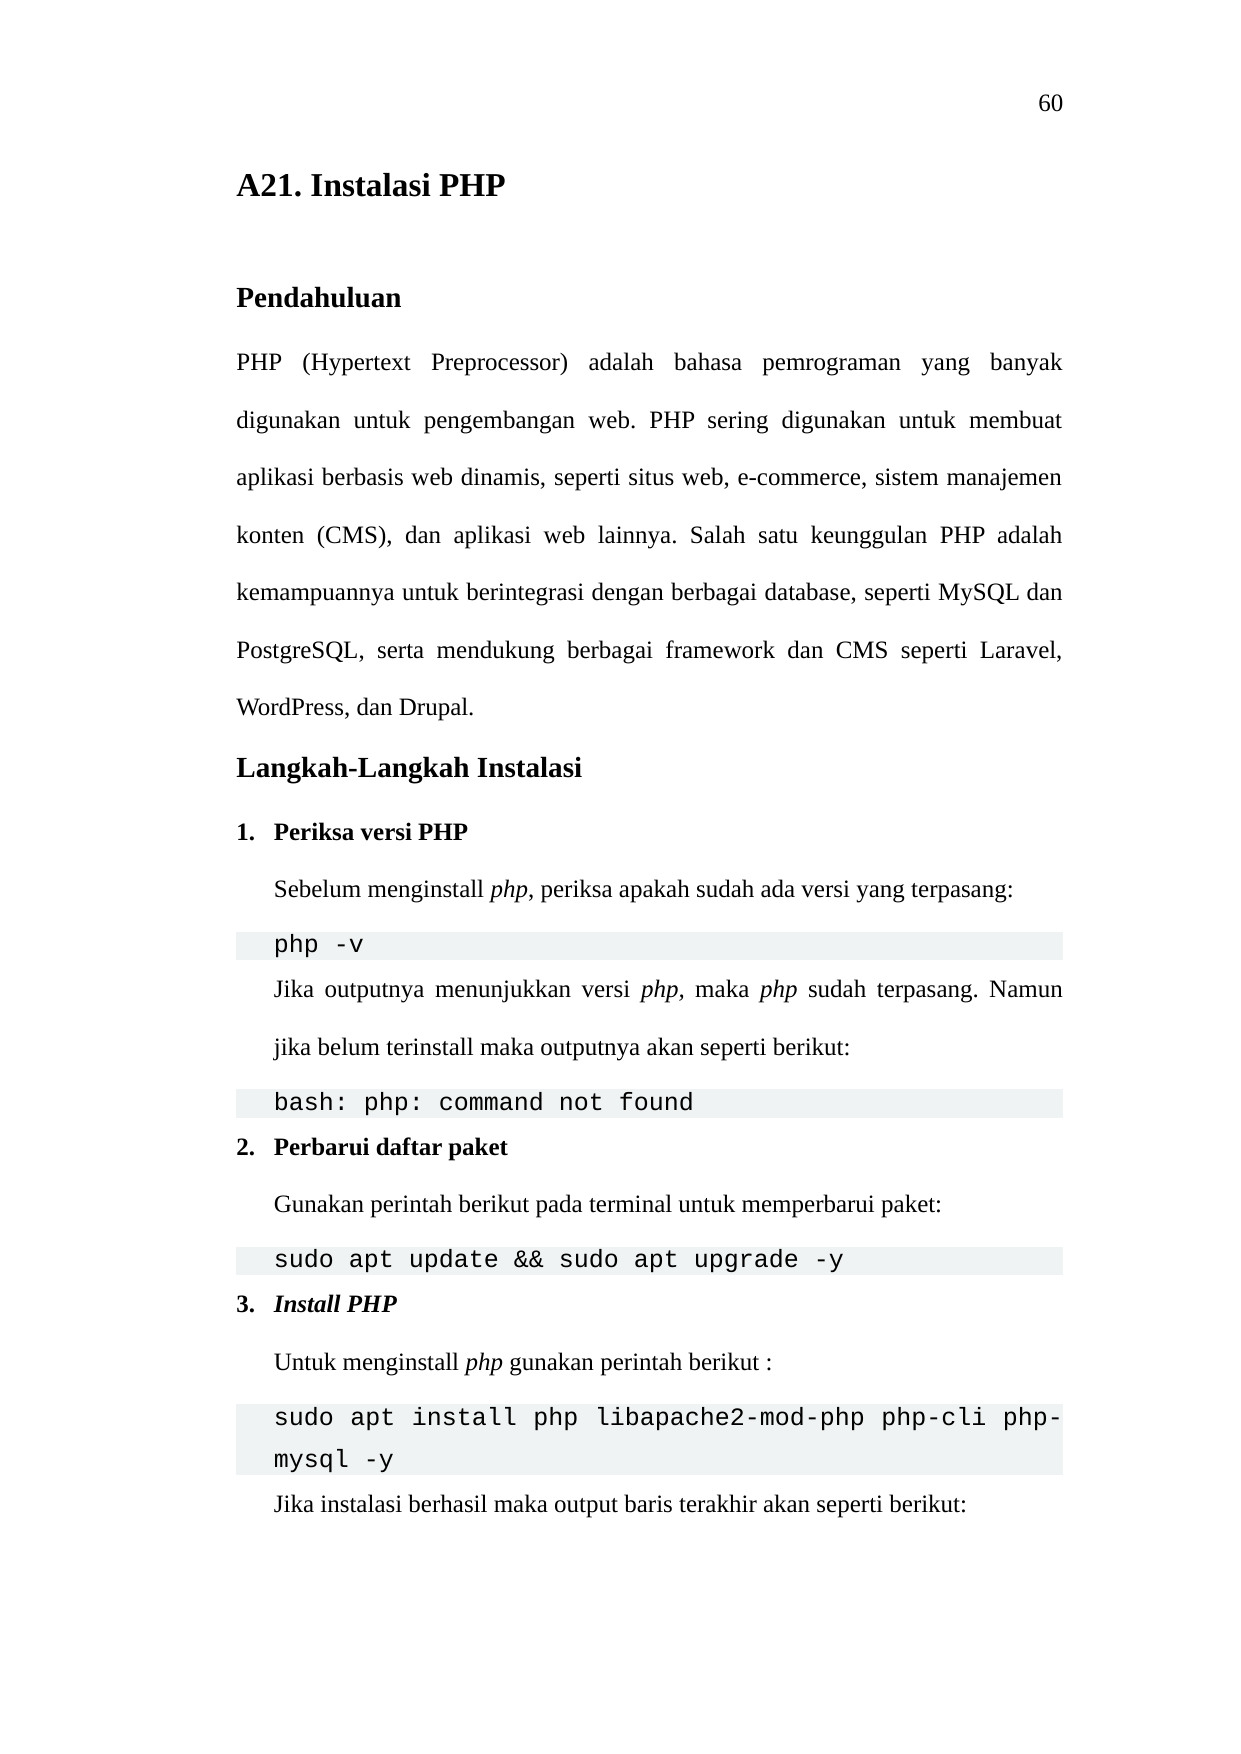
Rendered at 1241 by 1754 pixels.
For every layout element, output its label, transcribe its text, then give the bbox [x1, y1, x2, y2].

list Jika instalasi berhasil maka output baris terakhir akan seperti berikut: [236, 1489, 1063, 1518]
text PHP (Hypertext Preprocessor) adalah bahasa pemrograman yang banyak digunakan untuk pengembangan web. PHP sering digunakan untuk membuat aplikasi berbasis web dinamis, seperti situs web, e-commerce, sistem manajemen konten (CMS), dan aplikasi web lainnya. Salah satu keunggulan PHP adalah kemampuannya untuk berintegrasi dengan berbagai database, seperti MySQL dan PostgreSQL, serta mendukung berbagai framework dan CMS seperti Laravel, WordPress, dan Drupal. [236, 347, 1063, 721]
list Install PHP [236, 1289, 1063, 1318]
list Untuk menginstall php gunakan perintah berikut : [236, 1347, 1063, 1376]
list Jika outputnya menunjukkan versi php, maka php sudah terpasang. Namun jika belum terinstall maka outputnya akan seperti berikut: [236, 974, 1063, 1061]
list php -v [236, 932, 1063, 960]
list Perbarui daftar paket [236, 1132, 1063, 1161]
list bash: php: command not found [236, 1089, 1063, 1118]
text Pendahuluan [236, 280, 1063, 314]
list sudo apt install php libapache2-mod-php php-cli php-mysql -y [236, 1404, 1063, 1475]
list Gunakan perintah berikut pada terminal untuk memperbarui paket: [236, 1189, 1063, 1218]
list Periksa versi PHP [236, 817, 1063, 846]
text A21. Instalasi PHP [236, 165, 1063, 204]
list sudo apt update && sudo apt upgrade -y [236, 1247, 1063, 1275]
text Langkah-Langkah Instalasi [236, 750, 1063, 783]
list Sebelum menginstall php, periksa apakah sudah ada versi yang terpasang: [236, 874, 1063, 903]
